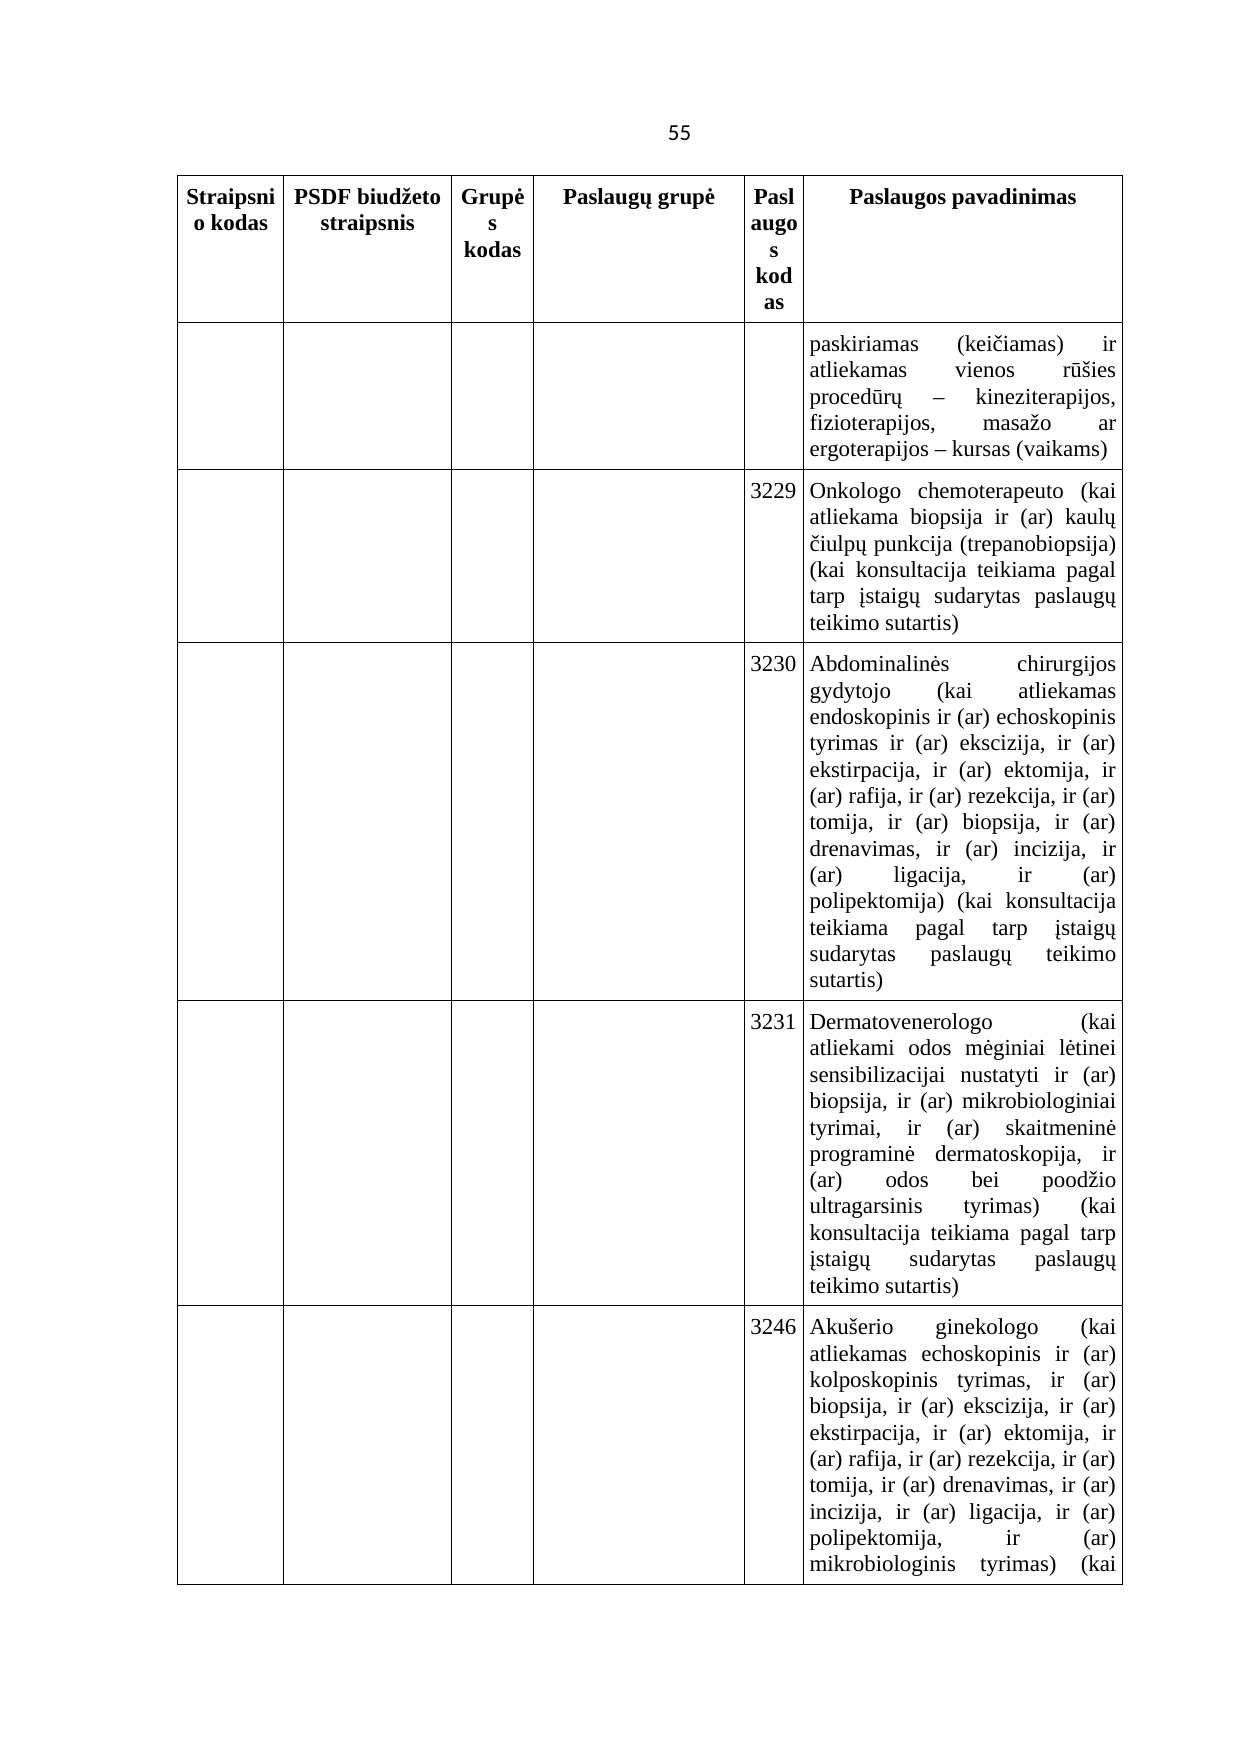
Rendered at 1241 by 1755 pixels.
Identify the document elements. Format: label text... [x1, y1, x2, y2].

table_cell Onkologo chemoterapeuto (kai atliekama biopsija ir (ar) kaulų čiulpų punkcija (trepanobiopsija) (kai konsultacija teikiama pagal tarp įstaigų sudarytas paslaugų teikimo sutartis) [804, 470, 1122, 642]
table_cell Akušerio ginekologo (kai atliekamas echoskopinis ir (ar) kolposkopinis tyrimas, ir (ar) biopsija, ir (ar) ekscizija, ir (ar) ekstirpacija, ir (ar) ektomija, ir (ar) rafija, ir (ar) rezekcija, ir (ar) tomija, ir (ar) drenavimas, ir (ar) incizija, ir (ar) ligacija, ir (ar) polipektomija, ir (ar) mikrobiologinis tyrimas) (kai [804, 1306, 1122, 1584]
table_cell [452, 1001, 533, 1305]
table_header Grupės kodas [452, 176, 533, 322]
table_cell [534, 323, 744, 469]
table_cell 3229 [745, 470, 803, 642]
table_header PSDF biudžeto straipsnis [284, 176, 451, 322]
table_cell [534, 470, 744, 642]
table_cell [452, 470, 533, 642]
table_cell [284, 470, 451, 642]
table_cell [178, 1001, 283, 1305]
table_cell [284, 643, 451, 1000]
table_cell [284, 1001, 451, 1305]
table_cell [178, 323, 283, 469]
table_cell [452, 1306, 533, 1584]
table_cell [178, 643, 283, 1000]
table_cell Dermatovenerologo (kai atliekami odos mėginiai lėtinei sensibilizacijai nustatyti ir (ar) biopsija, ir (ar) mikrobiologiniai tyrimai, ir (ar) skaitmeninė programinė dermatoskopija, ir (ar) odos bei poodžio ultragarsinis tyrimas) (kai konsultacija teikiama pagal tarp įstaigų sudarytas paslaugų teikimo sutartis) [804, 1001, 1122, 1305]
table_cell paskiriamas (keičiamas) ir atliekamas vienos rūšies procedūrų – kineziterapijos, fizioterapijos, masažo ar ergoterapijos – kursas (vaikams) [804, 323, 1122, 469]
table_cell [534, 1306, 744, 1584]
table_cell [745, 323, 803, 469]
table_cell Abdominalinės chirurgijos gydytojo (kai atliekamas endoskopinis ir (ar) echoskopinis tyrimas ir (ar) ekscizija, ir (ar) ekstirpacija, ir (ar) ektomija, ir (ar) rafija, ir (ar) rezekcija, ir (ar) tomija, ir (ar) biopsija, ir (ar) drenavimas, ir (ar) incizija, ir (ar) ligacija, ir (ar) polipektomija) (kai konsultacija teikiama pagal tarp įstaigų sudarytas paslaugų teikimo sutartis) [804, 643, 1122, 1000]
table_cell [534, 1001, 744, 1305]
table_cell [534, 643, 744, 1000]
table_header Paslaugos kodas [745, 176, 803, 322]
table_header Straipsnio kodas [178, 176, 283, 322]
table_cell 3230 [745, 643, 803, 1000]
table_cell [284, 1306, 451, 1584]
table_cell [284, 323, 451, 469]
table_cell [178, 470, 283, 642]
table_cell [452, 643, 533, 1000]
table_cell [452, 323, 533, 469]
table_cell 3246 [745, 1306, 803, 1584]
table_header Paslaugos pavadinimas [804, 176, 1122, 322]
table_cell [178, 1306, 283, 1584]
table_cell 3231 [745, 1001, 803, 1305]
table_header Paslaugų grupė [534, 176, 744, 322]
